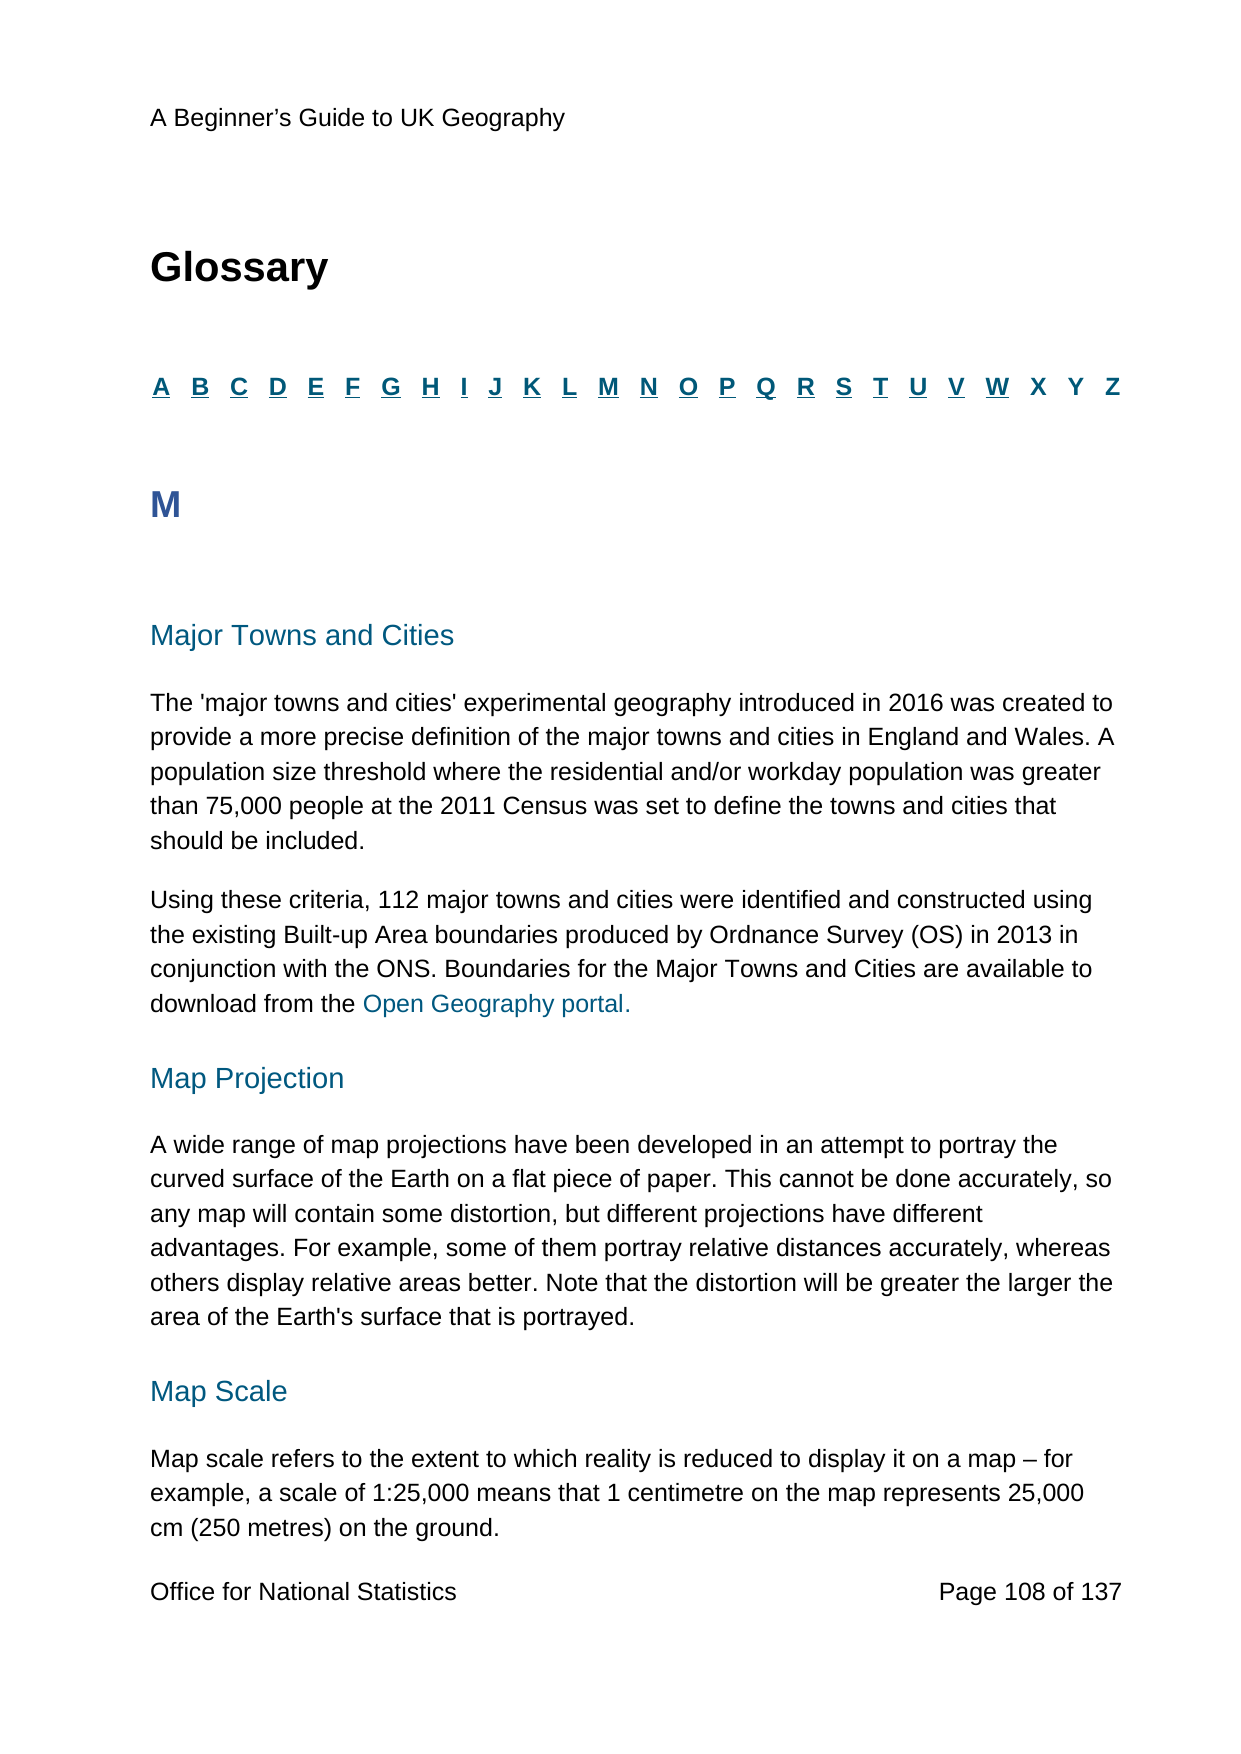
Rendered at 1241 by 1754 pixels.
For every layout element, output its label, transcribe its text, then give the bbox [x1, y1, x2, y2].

text A wide range of map projections have been developed in an attempt to portray the curved surface of the Earth on a flat piece of paper. This cannot be done accurately, so any map will contain some distortion, but different projections have different advantages. For example, some of them portray relative distances accurately, whereas others display relative areas better. Note that the distortion will be greater the larger the area of the Earth's surface that is portrayed. [150, 1130, 1122, 1331]
text Map scale refers to the extent to which reality is reduced to display it on a map – for example, a scale of 1:25,000 means that 1 centimetre on the map represents 25,000 cm (250 metres) on the ground. [150, 1444, 1122, 1541]
subtitle M [150, 482, 1122, 525]
text A B C D E F G H I J K L M N O P Q R S T U V W X Y Z [150, 372, 1122, 400]
text The 'major towns and cities' experimental geography introduced in 2016 was created to provide a more precise definition of the major towns and cities in England and Wales. A population size threshold where the residential and/or workday population was greater than 75,000 people at the 2011 Census was set to define the towns and cities that should be included. [150, 688, 1122, 854]
subtitle Glossary [150, 242, 1122, 290]
subtitle Map Scale [150, 1374, 1122, 1408]
text Using these criteria, 112 major towns and cities were identified and constructed using the existing Built-up Area boundaries produced by Ordnance Survey (OS) in 2013 in conjunction with the ONS. Boundaries for the Major Towns and Cities are available to download from the Open Geography portal. [150, 885, 1122, 1017]
subtitle Major Towns and Cities [150, 618, 1122, 652]
subtitle Map Projection [150, 1061, 1122, 1094]
